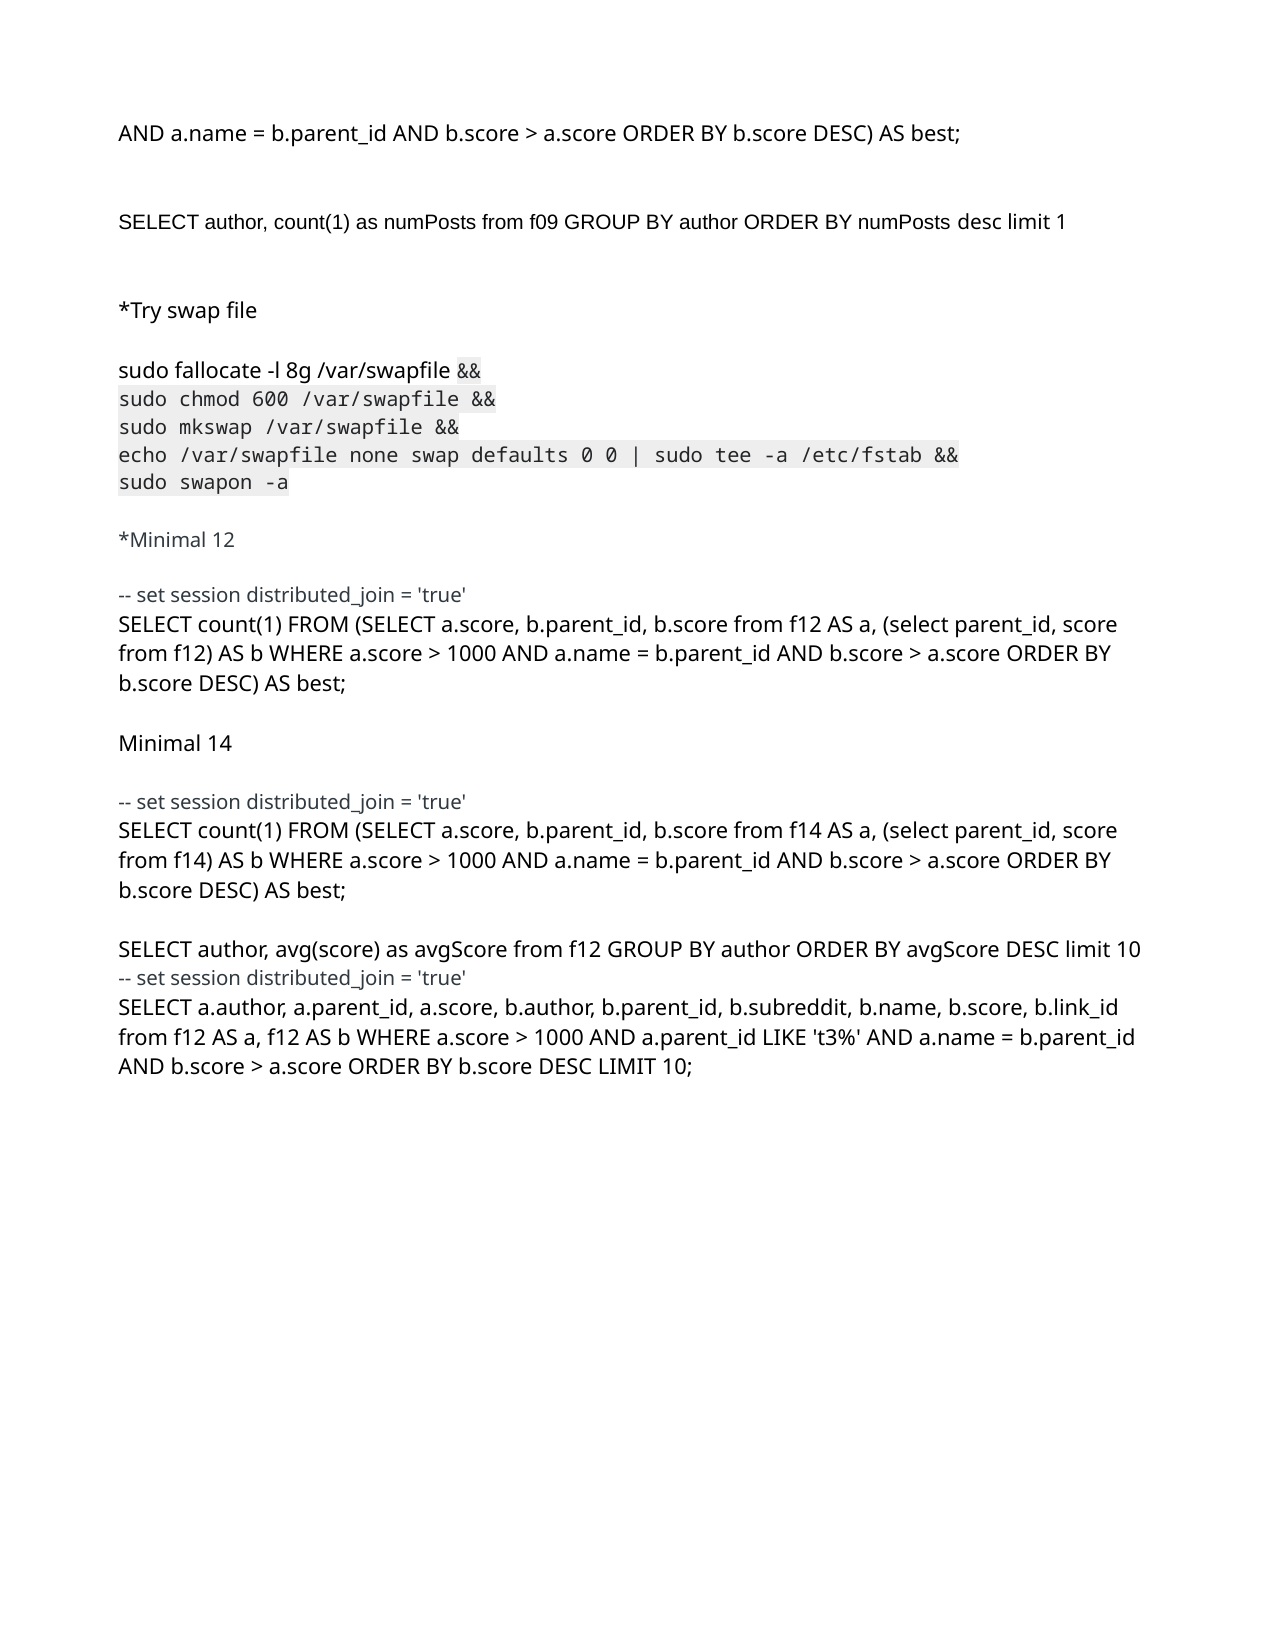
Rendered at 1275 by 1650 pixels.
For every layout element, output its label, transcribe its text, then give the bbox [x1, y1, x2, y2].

text Minimal 14 [118, 728, 1157, 758]
text SELECT count(1) FROM (SELECT a.score, b.parent_id, b.score from f12 AS a, (select parent_id, score from f12) AS b WHERE a.score > 1000 AND a.name = b.parent_id AND b.score > a.score ORDER BY b.score DESC) AS best; [118, 609, 1157, 698]
text echo /var/swapfile none swap defaults 0 0 | sudo tee -a /etc/fstab && [118, 440, 1157, 468]
text *Minimal 12 [118, 526, 1157, 553]
text SELECT author, count(1) as numPosts from f09 GROUP BY author ORDER BY numPosts desc limit 1 [118, 207, 1157, 236]
text *Try swap file [118, 296, 1157, 325]
text SELECT a.author, a.parent_id, a.score, b.author, b.parent_id, b.subreddit, b.name, b.score, b.link_id from f12 AS a, f12 AS b WHERE a.score > 1000 AND a.parent_id LIKE 't3%' AND a.name = b.parent_id AND b.score > a.score ORDER BY b.score DESC LIMIT 10; [118, 992, 1157, 1081]
text sudo swapon -a [118, 468, 1157, 496]
text -- set session distributed_join = 'true' [118, 787, 1157, 815]
text -- set session distributed_join = 'true' [118, 581, 1157, 609]
text sudo chmod 600 /var/swapfile && [118, 385, 1157, 413]
text SELECT count(1) FROM (SELECT a.score, b.parent_id, b.score from f14 AS a, (select parent_id, score from f14) AS b WHERE a.score > 1000 AND a.name = b.parent_id AND b.score > a.score ORDER BY b.score DESC) AS best; [118, 815, 1157, 904]
text SELECT author, avg(score) as avgScore from f12 GROUP BY author ORDER BY avgScore DESC limit 10 [118, 934, 1157, 964]
text sudo fallocate -l 8g /var/swapfile && [118, 355, 1157, 385]
text AND a.name = b.parent_id AND b.score > a.score ORDER BY b.score DESC) AS best; [118, 118, 1157, 148]
text -- set session distributed_join = 'true' [118, 964, 1157, 992]
text sudo mkswap /var/swapfile && [118, 413, 1157, 440]
